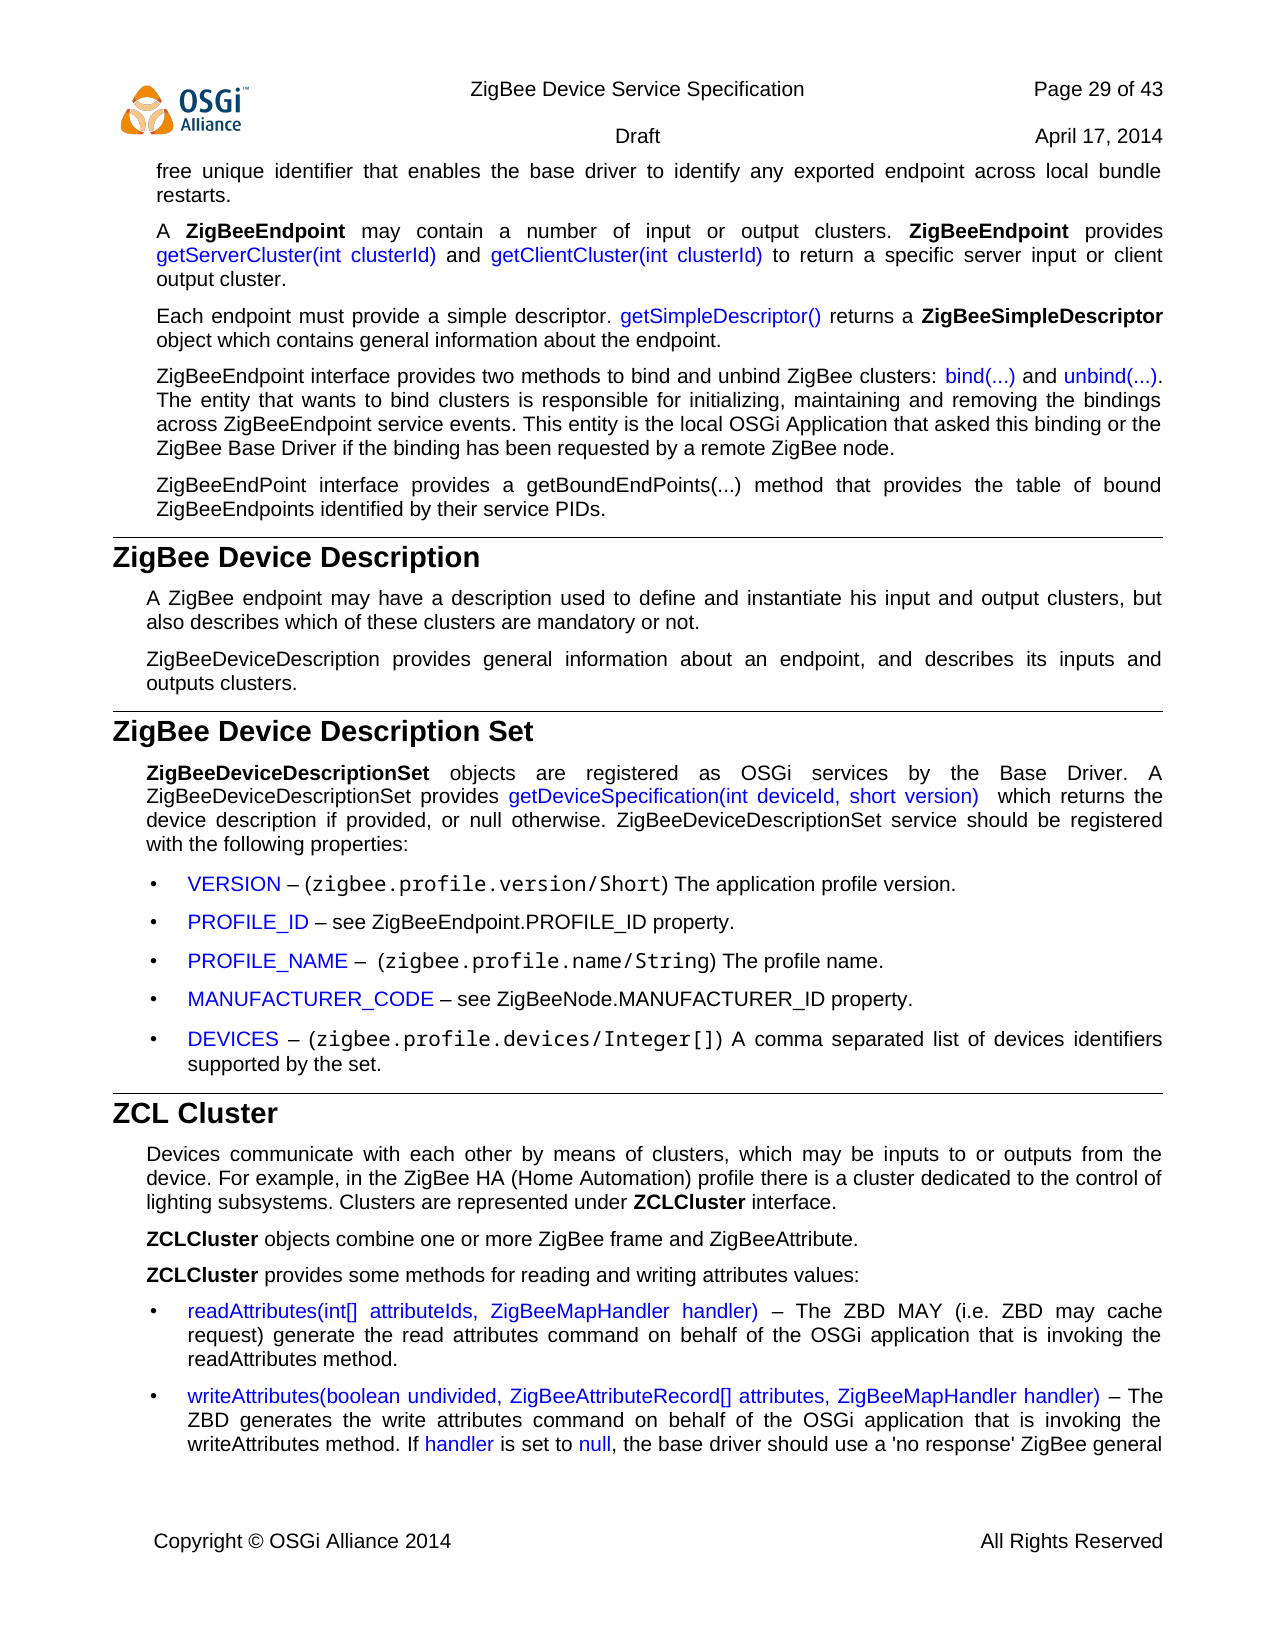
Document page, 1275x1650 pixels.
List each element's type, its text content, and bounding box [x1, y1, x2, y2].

list MANUFACTURER_CODE – see ZigBeeNode.MANUFACTURER_ID property. [150, 987, 1163, 1011]
subtitle ZCL Cluster [112, 1094, 1163, 1129]
list PROFILE_NAME – (zigbee.profile.name/String) The profile name. [150, 946, 1163, 975]
text ZigBeeDeviceDescription provides general information about an endpoint, and describes its inputs and outputs clusters. [146, 647, 1163, 694]
text Each endpoint must provide a simple descriptor. getSimpleDescriptor() returns a ZigBeeSimpleDescriptor object which contains general information about the endpoint. [156, 304, 1163, 352]
text A ZigBee endpoint may have a description used to define and instantiate his input and output clusters, but also describes which of these clusters are mandatory or not. [146, 586, 1163, 634]
list VERSION – (zigbee.profile.version/Short) The application profile version. [150, 869, 1163, 897]
text ZigBeeDeviceDescriptionSet objects are registered as OSGi services by the Base Driver. A ZigBeeDeviceDescriptionSet provides getDeviceSpecification(int deviceId, short version) which returns the device description if provided, or null otherwise. ZigBeeDeviceDescriptionSet service should be registered with the following properties: [146, 760, 1163, 856]
list DEVICES – (zigbee.profile.devices/Integer[]) A comma separated list of devices identifiers supported by the set. [150, 1024, 1163, 1076]
list readAttributes(int[] attributeIds, ZigBeeMapHandler handler) – The ZBD MAY (i.e. ZBD may cache request) generate the read attributes command on behalf of the OSGi application that is invoking the readAttributes method. [150, 1299, 1163, 1371]
subtitle ZigBee Device Description Set [112, 712, 1163, 748]
text free unique identifier that enables the base driver to identify any exported endpoint across local bundle restarts. [156, 159, 1163, 207]
text Devices communicate with each other by means of clusters, which may be inputs to or outputs from the device. For example, in the ZigBee HA (Home Automation) profile there is a cluster dedicated to the control of lighting subsystems. Clusters are represented under ZCLCluster interface. [146, 1142, 1163, 1214]
list writeAttributes(boolean undivided, ZigBeeAttributeRecord[] attributes, ZigBeeMapHandler handler) – The ZBD generates the write attributes command on behalf of the OSGi application that is invoking the writeAttributes method. If handler is set to null, the base driver should use a 'no response' ZigBee general [150, 1384, 1163, 1456]
picture [113, 78, 257, 142]
text ZCLCluster objects combine one or more ZigBee frame and ZigBeeAttribute. [146, 1226, 1163, 1250]
text ZigBeeEndpoint interface provides two methods to bind and unbind ZigBee clusters: bind(...) and unbind(...). The entity that wants to bind clusters is responsible for initializing, maintaining and removing the bindings across ZigBeeEndpoint service events. This entity is the local OSGi Application that asked this binding or the ZigBee Base Driver if the binding has been requested by a remote ZigBee node. [156, 364, 1163, 460]
text A ZigBeeEndpoint may contain a number of input or output clusters. ZigBeeEndpoint provides getServerCluster(int clusterId) and getClientCluster(int clusterId) to return a specific server input or client output cluster. [156, 219, 1163, 291]
list PROFILE_ID – see ZigBeeEndpoint.PROFILE_ID property. [150, 910, 1163, 934]
text ZigBeeEndPoint interface provides a getBoundEndPoints(...) method that provides the table of bound ZigBeeEndpoints identified by their service PIDs. [156, 472, 1163, 520]
text ZCLCluster provides some methods for reading and writing attributes values: [146, 1263, 1163, 1287]
subtitle ZigBee Device Description [112, 538, 1163, 574]
